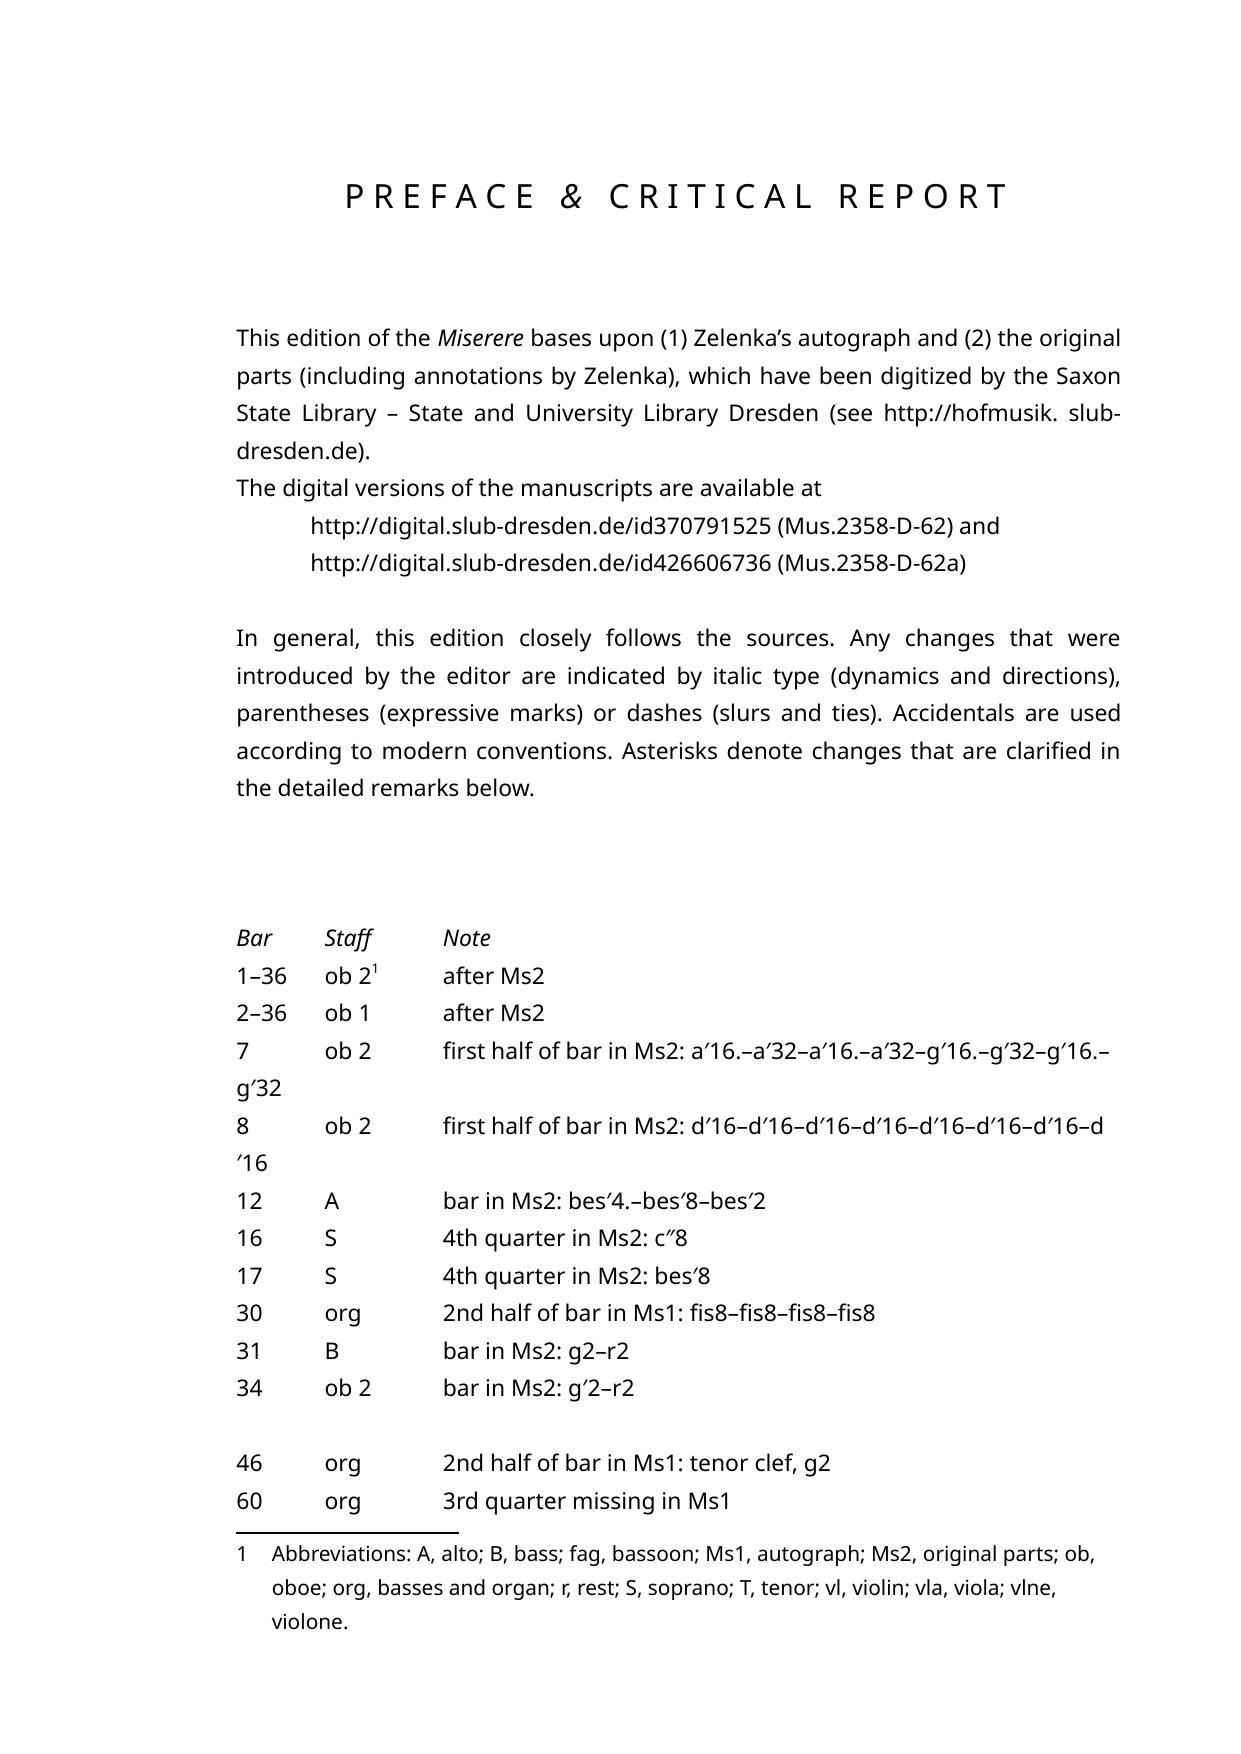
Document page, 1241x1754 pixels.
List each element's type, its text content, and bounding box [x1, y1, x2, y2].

text In general, this edition closely follows the sources. Any changes that were introduced by the editor are indicated by italic type (dynamics and directions), parentheses (expressive marks) or dashes (slurs and ties). Accidentals are used according to modern conventions. Asterisks denote changes that are clarified in the detailed remarks below. [236, 622, 1122, 804]
text The digital versions of the manuscripts are available at http://digital.slub-dresden.de/id370791525 (Mus.2358-D-62) and http://digital.slub-dresden.de/id426606736 (Mus.2358-D-62a) [236, 472, 1122, 579]
text Abbreviations: A, alto; B, bass; fag, bassoon; Ms1, autograph; Ms2, original parts; ob, oboe; org, basses and organ; r, rest; S, soprano; T, tenor; vl, violin; vla, viola; vlne, violone. [236, 1539, 1122, 1636]
text Bar Staff Note 1–36 ob 2 after Ms2 2–36 ob 1 after Ms2 7 ob 2 first half of bar in Ms2: a′16.–a′32–a′16.–a′32–g′16.–g′32–g′16.–g′32 8 ob 2 first half of bar in Ms2: d′16–d′16–d′16–d′16–d′16–d′16–d′16–d′16 12 A bar in Ms2: bes′4.–bes′8–bes′2 16 S 4th quarter in Ms2: c″8 17 S 4th quarter in Ms2: bes′8 30 org 2nd half of bar in Ms1: fis8–fis8–fis8–fis8 31 B bar in Ms2: g2–r2 34 ob 2 bar in Ms2: g′2–r2 46 org 2nd half of bar in Ms1: tenor clef, g2 60 org 3rd quarter missing in Ms1 [236, 922, 1122, 1516]
text This edition of the Miserere bases upon (1) Zelenka’s autograph and (2) the original parts (including annotations by Zelenka), which have been digitized by the Saxon State Library – State and University Library Dresden (see http://hofmusik. slub-dresden.de). [236, 322, 1122, 466]
text P R E F A C E & C R I T I C A L R E P O R T [236, 173, 1122, 218]
